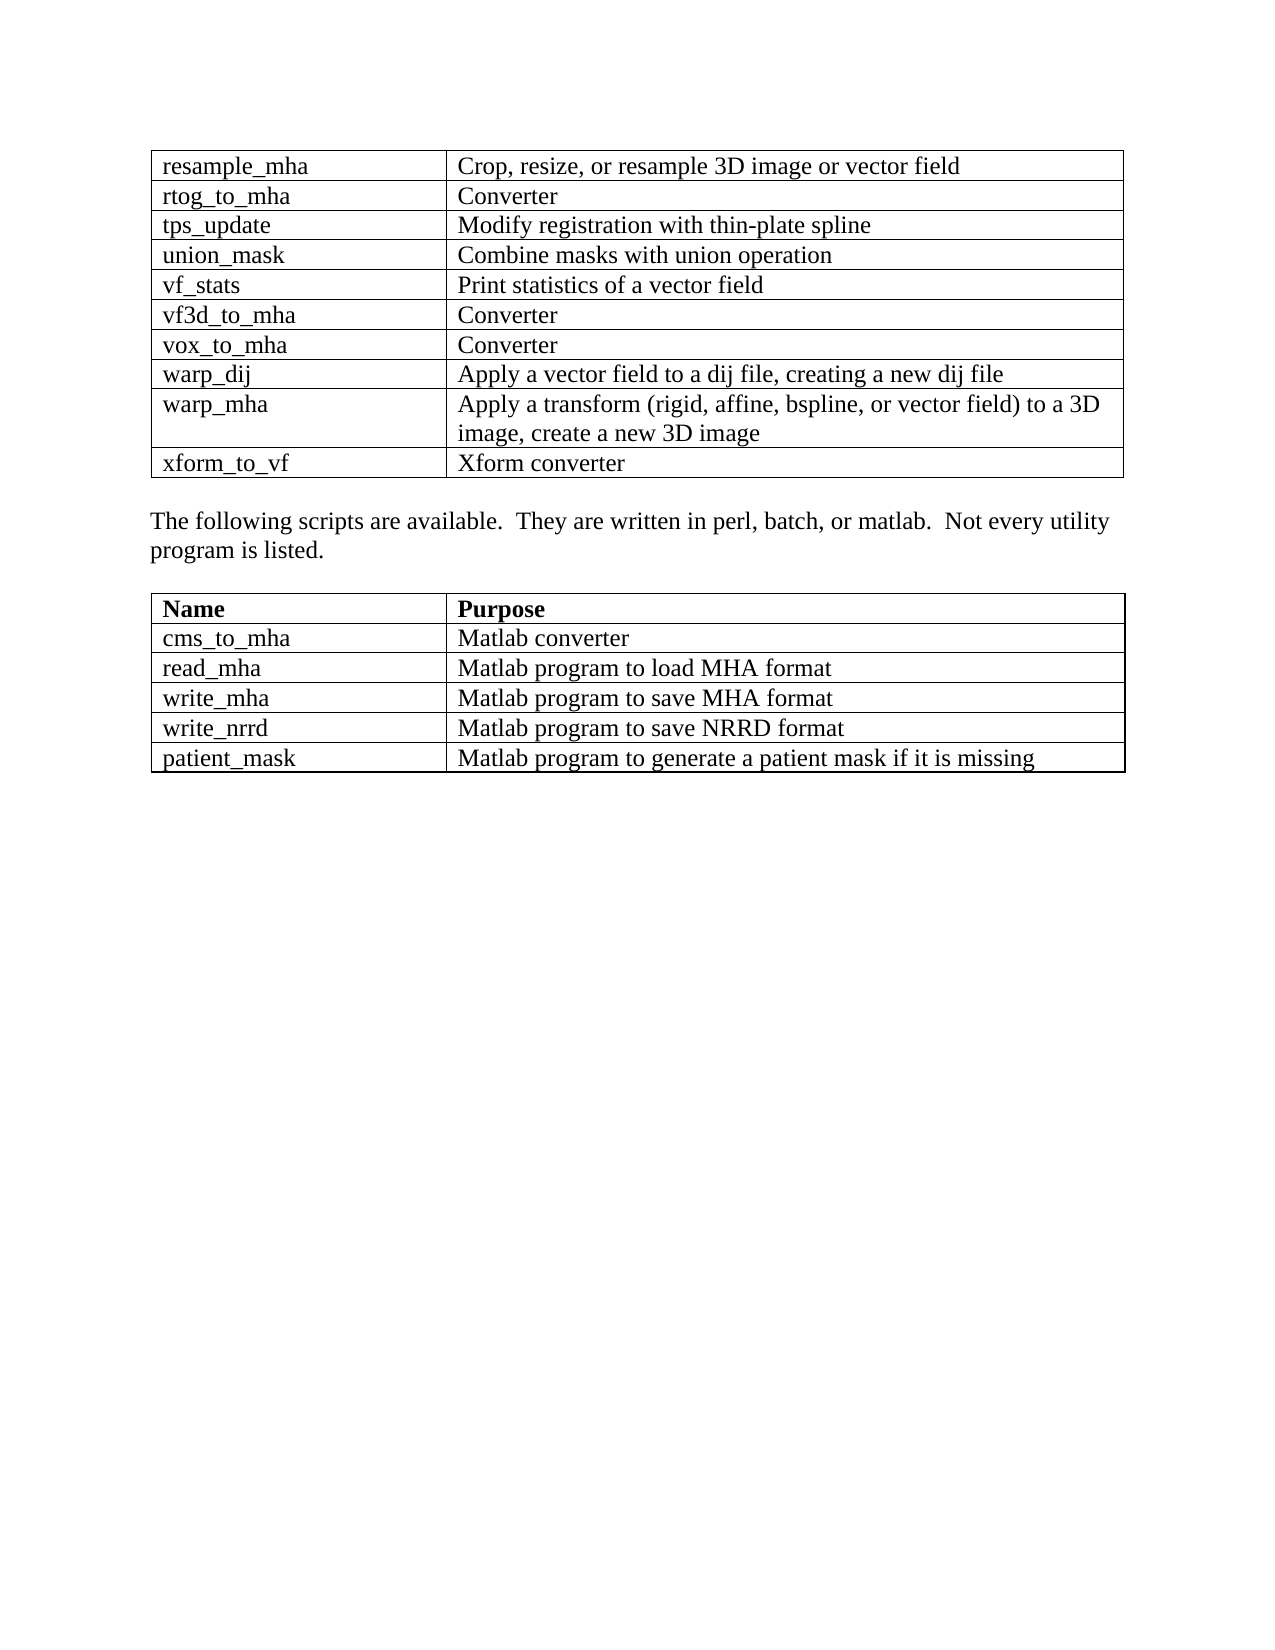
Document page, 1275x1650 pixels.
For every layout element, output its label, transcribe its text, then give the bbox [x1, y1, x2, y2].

table_cell warp_dij [152, 360, 446, 388]
table_cell Matlab program to save MHA format [447, 683, 1124, 712]
table_cell tps_update [152, 211, 446, 239]
table_header Purpose [447, 594, 1124, 622]
table_cell Matlab program to save NRRD format [447, 713, 1124, 742]
table_cell write_nrrd [152, 713, 446, 742]
table_cell Matlab program to load MHA format [447, 653, 1124, 682]
table_cell resample_mha [152, 151, 446, 180]
table_cell patient_mask [152, 743, 446, 771]
table_cell cms_to_mha [152, 624, 446, 652]
table_cell Matlab program to generate a patient mask if it is missing [447, 743, 1124, 771]
table_cell Combine masks with union operation [447, 240, 1123, 269]
table_cell vf3d_to_mha [152, 300, 446, 329]
table_cell Converter [447, 330, 1123, 358]
table_cell rtog_to_mha [152, 181, 446, 209]
table_cell Print statistics of a vector field [447, 270, 1123, 299]
table_cell union_mask [152, 240, 446, 269]
table_cell Crop, resize, or resample 3D image or vector field [447, 151, 1123, 180]
text The following scripts are available. They are written in perl, batch, or matlab. Not every utility program is listed. [150, 506, 1125, 564]
table_header Name [152, 594, 446, 622]
table_cell vox_to_mha [152, 330, 446, 358]
table_cell Modify registration with thin-plate spline [447, 211, 1123, 239]
table_cell Apply a transform (rigid, affine, bspline, or vector field) to a 3D image, create a new 3D image [447, 389, 1123, 447]
table_cell warp_mha [152, 389, 446, 447]
table_cell Apply a vector field to a dij file, creating a new dij file [447, 360, 1123, 388]
table_cell xform_to_vf [152, 448, 446, 477]
table_cell read_mha [152, 653, 446, 682]
table_cell write_mha [152, 683, 446, 712]
table_cell vf_stats [152, 270, 446, 299]
table_cell Converter [447, 300, 1123, 329]
table_cell Matlab converter [447, 624, 1124, 652]
table_cell Xform converter [447, 448, 1123, 477]
table_cell Converter [447, 181, 1123, 209]
